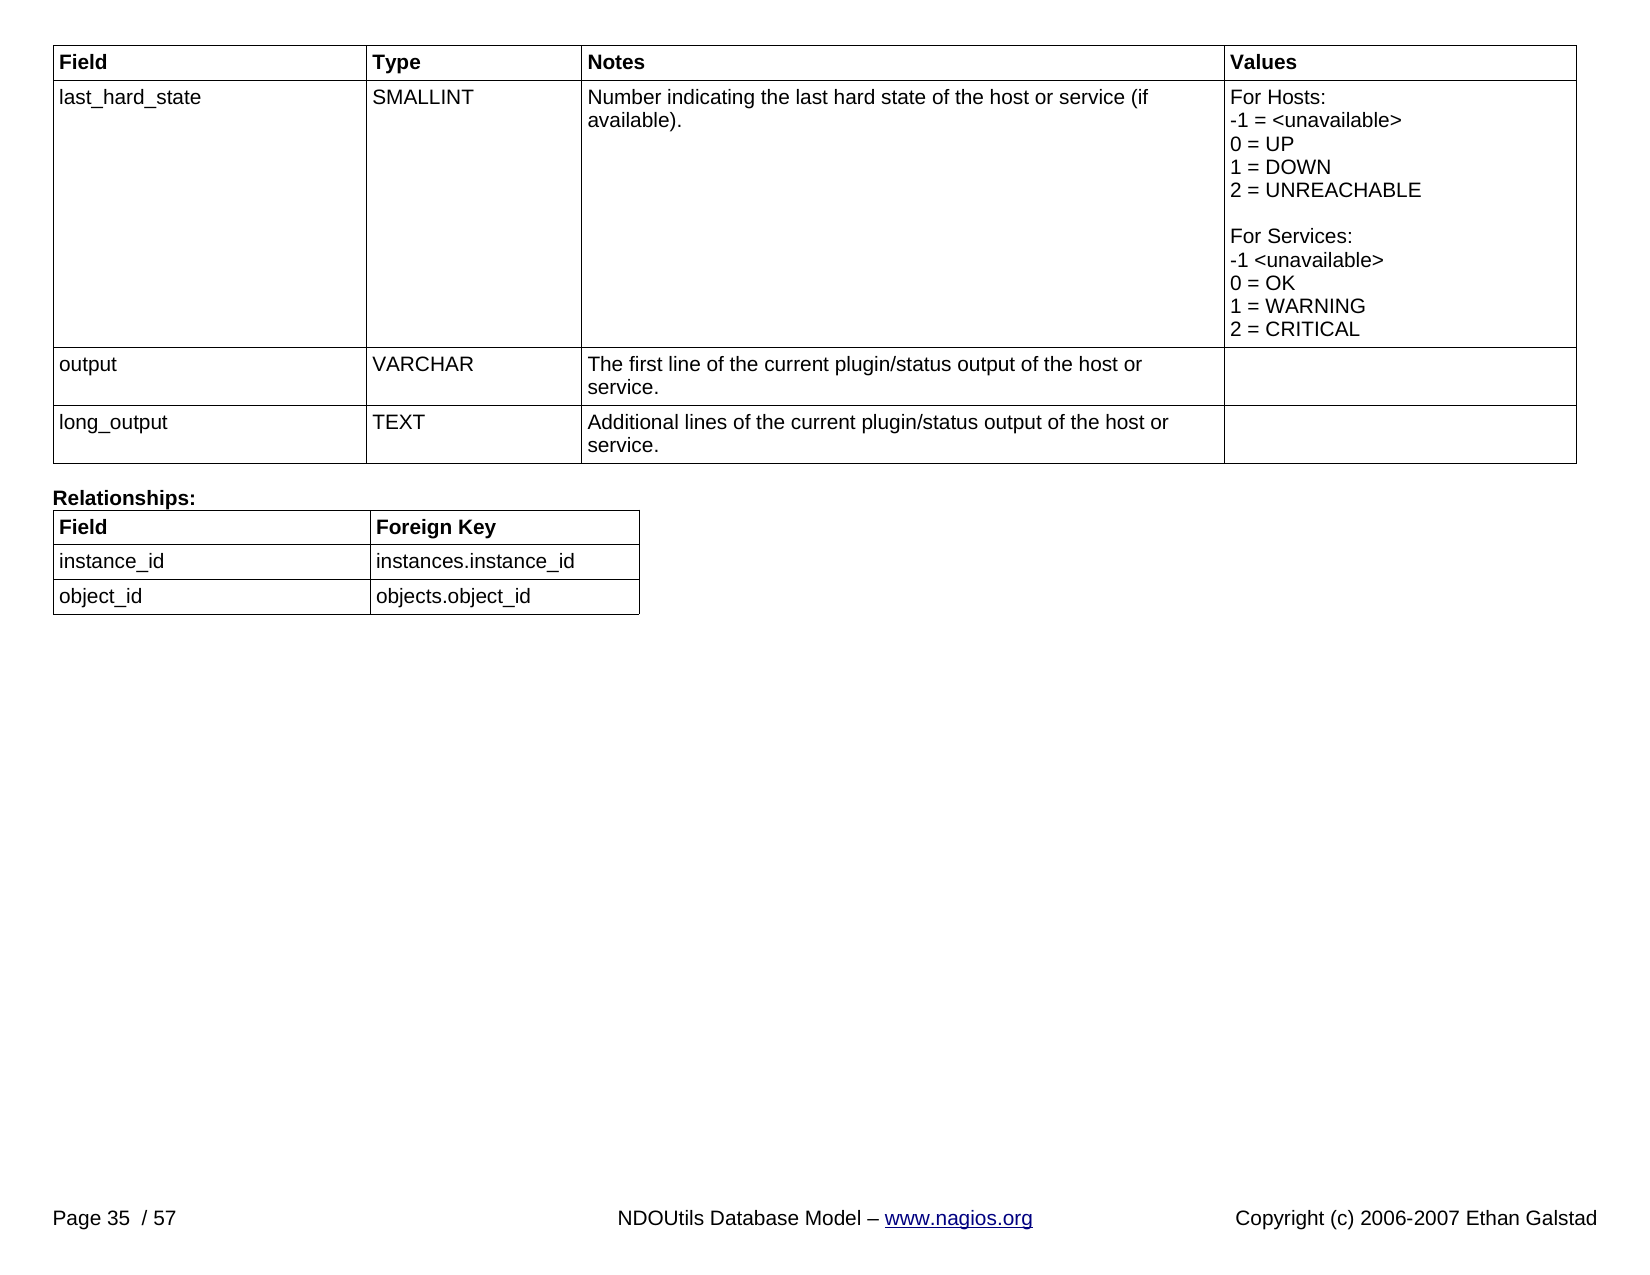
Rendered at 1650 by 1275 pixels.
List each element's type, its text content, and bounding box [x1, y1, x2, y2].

table_cell output [54, 348, 366, 405]
table_cell long_output [54, 406, 366, 463]
table_header Type [367, 46, 581, 80]
table_cell VARCHAR [367, 348, 581, 405]
table_header Field [54, 46, 366, 80]
table_cell object_id [54, 580, 370, 614]
table_cell instance_id [54, 545, 370, 579]
table_cell For Hosts: -1 = <unavailable> 0 = UP 1 = DOWN 2 = UNREACHABLE For Services: -1 <unavailable> 0 = OK 1 = WARNING 2 = CRITICAL [1225, 81, 1576, 347]
text Relationships: [52, 486, 1597, 509]
table_header Notes [582, 46, 1224, 80]
table_cell SMALLINT [367, 81, 581, 347]
table_cell instances.instance_id [371, 545, 639, 579]
table_cell [1225, 406, 1576, 463]
table_cell last_hard_state [54, 81, 366, 347]
table_header Field [54, 511, 370, 544]
table_cell The first line of the current plugin/status output of the host or service. [582, 348, 1224, 405]
table_header Values [1225, 46, 1576, 80]
table_header Foreign Key [371, 511, 639, 544]
table_cell Additional lines of the current plugin/status output of the host or service. [582, 406, 1224, 463]
table_cell TEXT [367, 406, 581, 463]
table_cell Number indicating the last hard state of the host or service (if available). [582, 81, 1224, 347]
table_cell objects.object_id [371, 580, 639, 614]
table_cell [1225, 348, 1576, 405]
